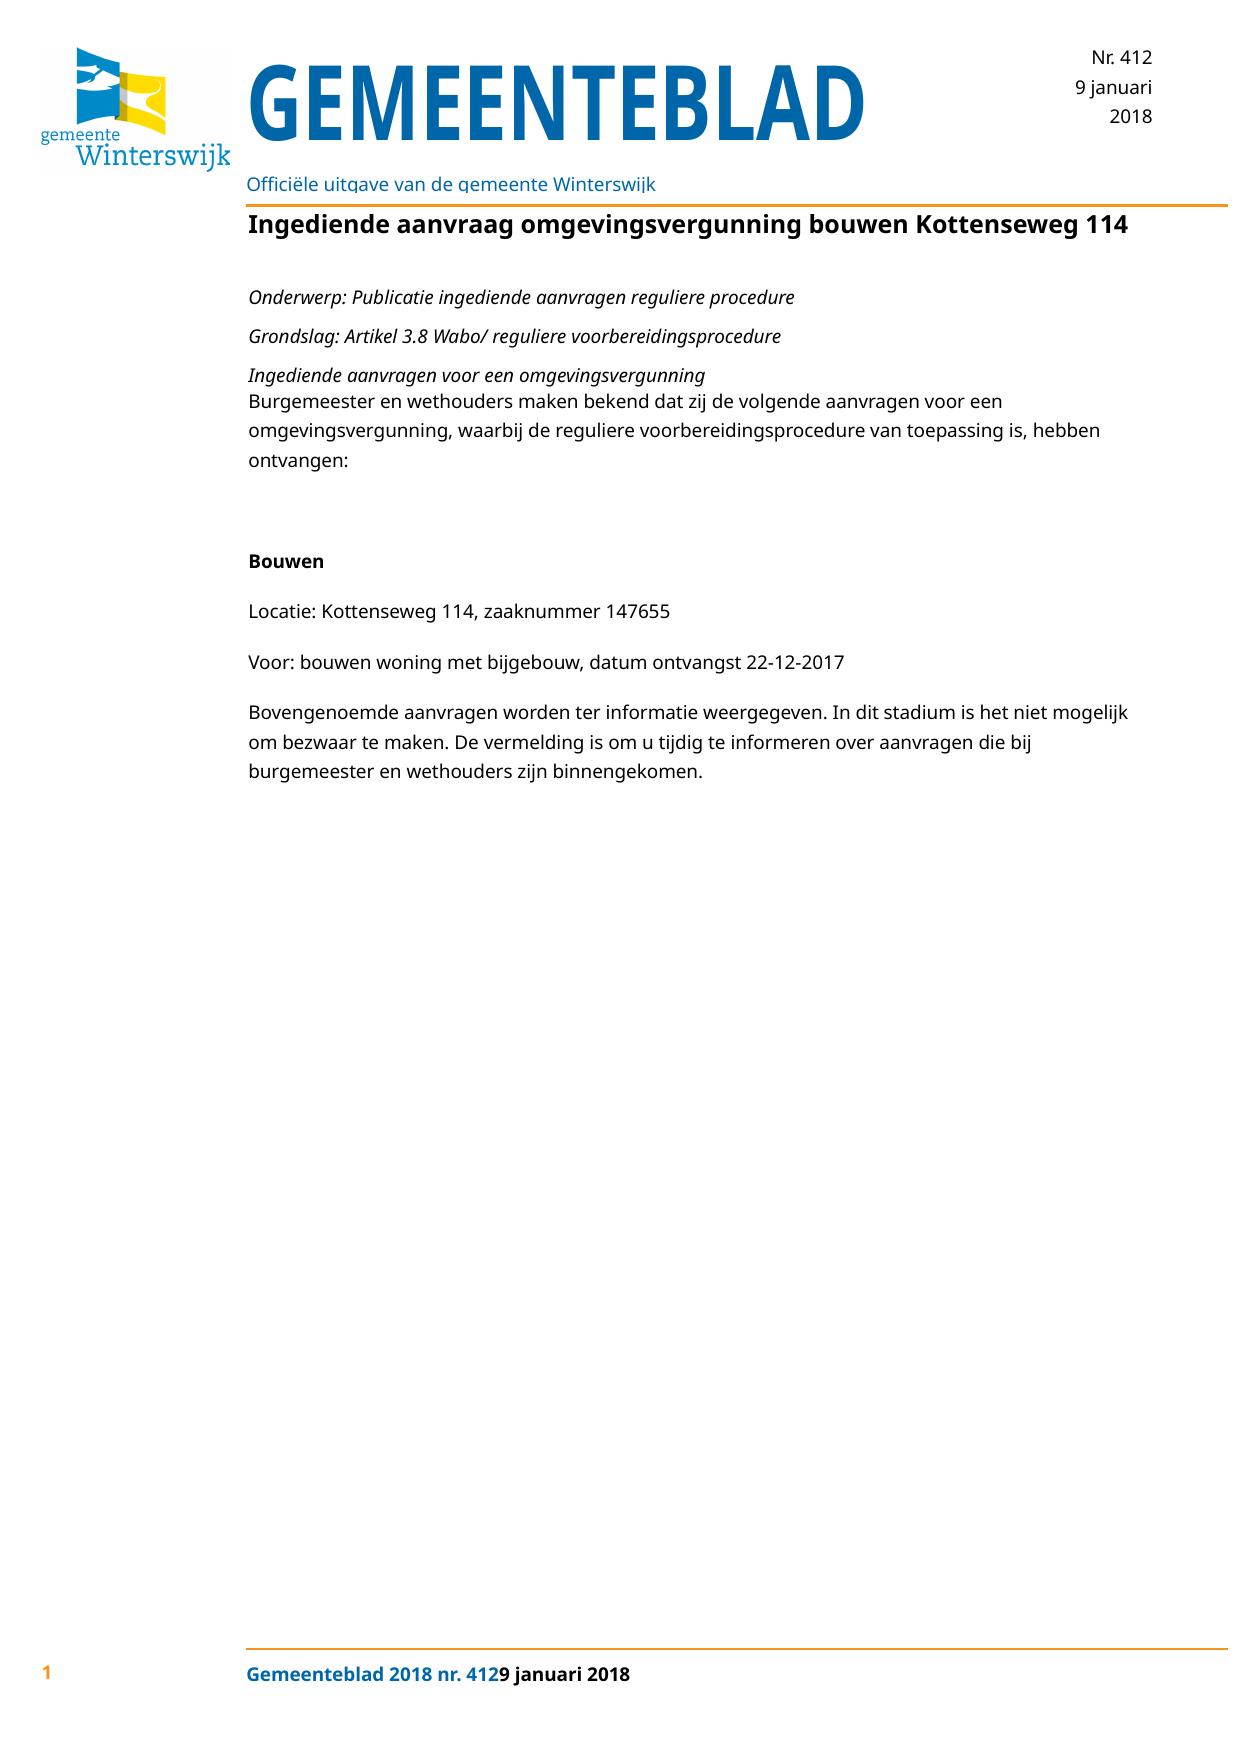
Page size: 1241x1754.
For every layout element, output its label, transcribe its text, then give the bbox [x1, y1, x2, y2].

text Onderwerp: Publicatie ingediende aanvragen reguliere procedure [248, 284, 1152, 309]
text Ingediende aanvragen voor een omgevingsvergunning [248, 362, 1152, 388]
text Burgemeester en wethouders maken bekend dat zij de volgende aanvragen voor een omgevingsvergunning, waarbij de reguliere voorbereidingsprocedure van toepassing is, hebben ontvangen: [248, 388, 1152, 473]
text Grondslag: Artikel 3.8 Wabo/ reguliere voorbereidingsprocedure [248, 323, 1152, 349]
text Bovengenoemde aanvragen worden ter informatie weergegeven. In dit stadium is het niet mogelijk om bezwaar te maken. De vermelding is om u tijdig te informeren over aanvragen die bij burgemeester en wethouders zijn binnengekomen. [248, 699, 1152, 784]
text Voor: bouwen woning met bijgebouw, datum ontvangst 22-12-2017 [248, 649, 1152, 675]
picture [41, 47, 231, 172]
text Locatie: Kottenseweg 114, zaaknummer 147655 [248, 598, 1152, 624]
picture [225, 153, 231, 162]
text Ingediende aanvraag omgevingsvergunning bouwen Kottenseweg 114 [248, 207, 1152, 241]
text Bouwen [248, 548, 1152, 574]
